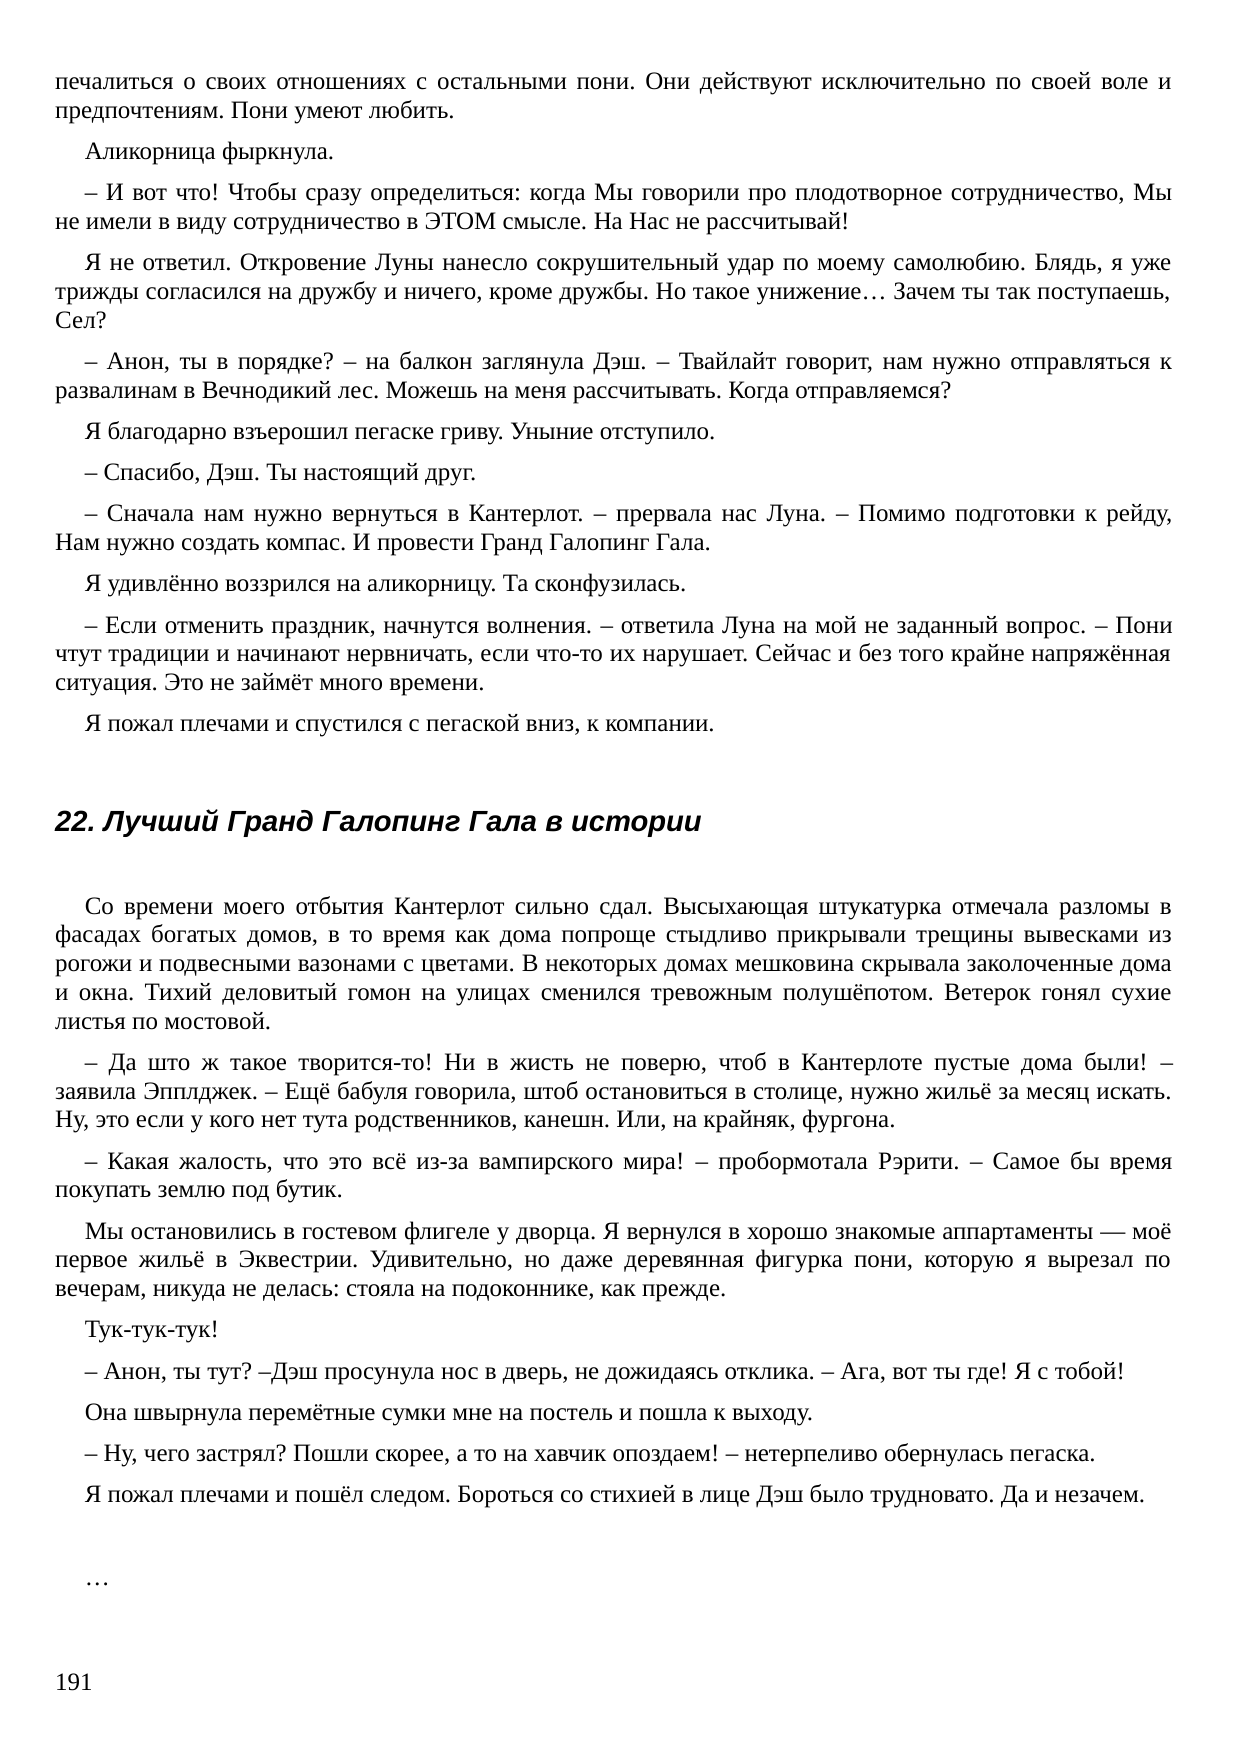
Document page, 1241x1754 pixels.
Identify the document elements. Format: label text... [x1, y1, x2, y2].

text Я пожал плечами и пошёл следом. Бороться со стихией в лице Дэш было трудновато. Да и незачем. [55, 1479, 1173, 1508]
text – Спасибо, Дэш. Ты настоящий друг. [55, 457, 1173, 486]
text – Какая жалость, что это всё из-за вампирского мира! – пробормотала Рэрити. – Самое бы время покупать землю под бутик. [55, 1146, 1173, 1203]
text – Если отменить праздник, начнутся волнения. – ответила Луна на мой не заданный вопрос. – Пони чтут традиции и начинают нервничать, если что-то их нарушает. Сейчас и без того крайне напряжённая ситуация. Это не займёт много времени. [55, 610, 1173, 696]
text Со времени моего отбытия Кантерлот сильно сдал. Высыхающая штукатурка отмечала разломы в фасадах богатых домов, в то время как дома попроще стыдливо прикрывали трещины вывесками из рогожи и подвесными вазонами с цветами. В некоторых домах мешковина скрывала заколоченные дома и окна. Тихий деловитый гомон на улицах сменился тревожным полушёпотом. Ветерок гонял сухие листья по мостовой. [55, 891, 1173, 1034]
text Я удивлённо воззрился на аликорницу. Та сконфузилась. [55, 568, 1173, 597]
text – Ну, чего застрял? Пошли скорее, а то на хавчик опоздаем! – нетерпеливо обернулась пегаска. [55, 1438, 1173, 1467]
text Аликорница фыркнула. [55, 136, 1173, 165]
text – И вот что! Чтобы сразу определиться: когда Мы говорили про плодотворное сотрудничество, Мы не имели в виду сотрудничество в ЭТОМ смысле. На Нас не рассчитывай! [55, 177, 1173, 235]
text – Сначала нам нужно вернуться в Кантерлот. – прервала нас Луна. – Помимо подготовки к рейду, Нам нужно создать компас. И провести Гранд Галопинг Гала. [55, 498, 1173, 556]
text Мы остановились в гостевом флигеле у дворца. Я вернулся в хорошо знакомые аппартаменты — моё первое жильё в Эквестрии. Удивительно, но даже деревянная фигурка пони, которую я вырезал по вечерам, никуда не делась: стояла на подоконнике, как прежде. [55, 1216, 1173, 1302]
text Я пожал плечами и спустился с пегаской вниз, к компании. [55, 708, 1173, 737]
text Тук-тук-тук! [55, 1314, 1173, 1343]
text Она швырнула перемётные сумки мне на постель и пошла к выходу. [55, 1397, 1173, 1426]
text – Анон, ты тут? –Дэш просунула нос в дверь, не дожидаясь отклика. – Ага, вот ты где! Я с тобой! [55, 1356, 1173, 1384]
text – Да што ж такое творится-то! Ни в жисть не поверю, чтоб в Кантерлоте пустые дома были! – заявила Эпплджек. – Ещё бабуля говорила, штоб остановиться в столице, нужно жильё за месяц искать. Ну, это если у кого нет тута родственников, канешн. Или, на крайняк, фургона. [55, 1047, 1173, 1133]
text … [55, 1562, 1173, 1591]
text печалиться о своих отношениях с остальными пони. Они действуют исключительно по своей воле и предпочтениям. Пони умеют любить. [55, 66, 1173, 123]
subtitle 22. Лучший Гранд Галопинг Гала в истории [55, 803, 1173, 837]
text – Анон, ты в порядке? – на балкон заглянула Дэш. – Твайлайт говорит, нам нужно отправляться к развалинам в Вечнодикий лес. Можешь на меня рассчитывать. Когда отправляемся? [55, 346, 1173, 403]
text Я не ответил. Откровение Луны нанесло сокрушительный удар по моему самолюбию. Блядь, я уже трижды согласился на дружбу и ничего, кроме дружбы. Но такое унижение… Зачем ты так поступаешь, Сел? [55, 247, 1173, 333]
text Я благодарно взъерошил пегаске гриву. Уныние отступило. [55, 416, 1173, 445]
